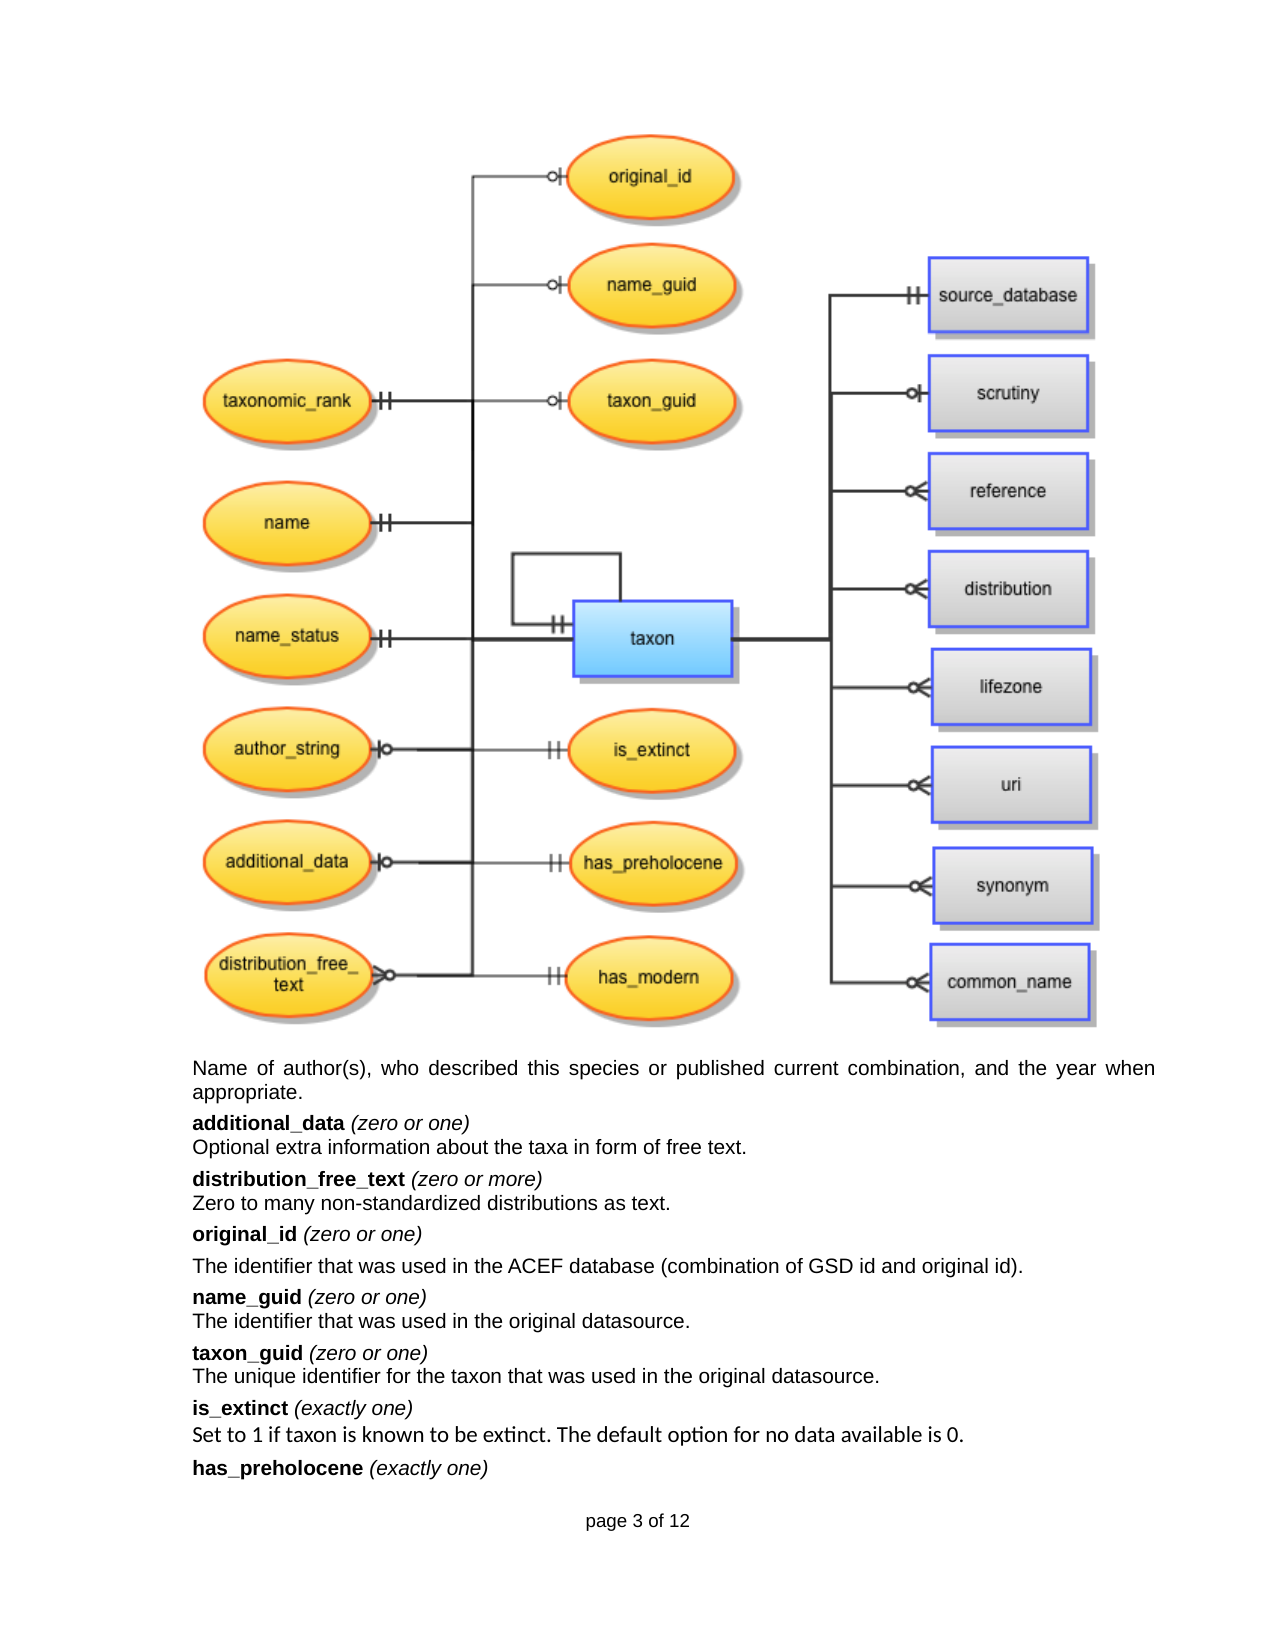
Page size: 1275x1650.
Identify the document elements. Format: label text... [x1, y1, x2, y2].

text original_id (zero or one) [192, 1222, 1157, 1246]
text has_preholocene (exactly one) [192, 1455, 1157, 1479]
text The identifier that was used in the ACEF database (combination of GSD id and original id). [192, 1253, 1157, 1277]
text The identifier that was used in the original datasource. [192, 1309, 1157, 1333]
text name_guid (zero or one) [192, 1285, 1157, 1309]
text Name of author(s), who described this species or published current combination, and the year when appropriate. [192, 1056, 1157, 1104]
text distribution_free_text (zero or more) [192, 1167, 1157, 1191]
text additional_data (zero or one) [192, 1111, 1157, 1135]
text Set to 1 if taxon is known to be extinct. The default option for no data available is 0. [192, 1420, 1157, 1448]
text The unique identifier for the taxon that was used in the original datasource. [192, 1364, 1157, 1388]
text Zero to many non-standardized distributions as text. [192, 1191, 1157, 1214]
text is_extinct (exactly one) [192, 1396, 1157, 1420]
text taxon_guid (zero or one) [192, 1340, 1157, 1364]
text Optional extra information about the taxa in form of free text. [192, 1135, 1157, 1159]
picture [155, 118, 1121, 1056]
